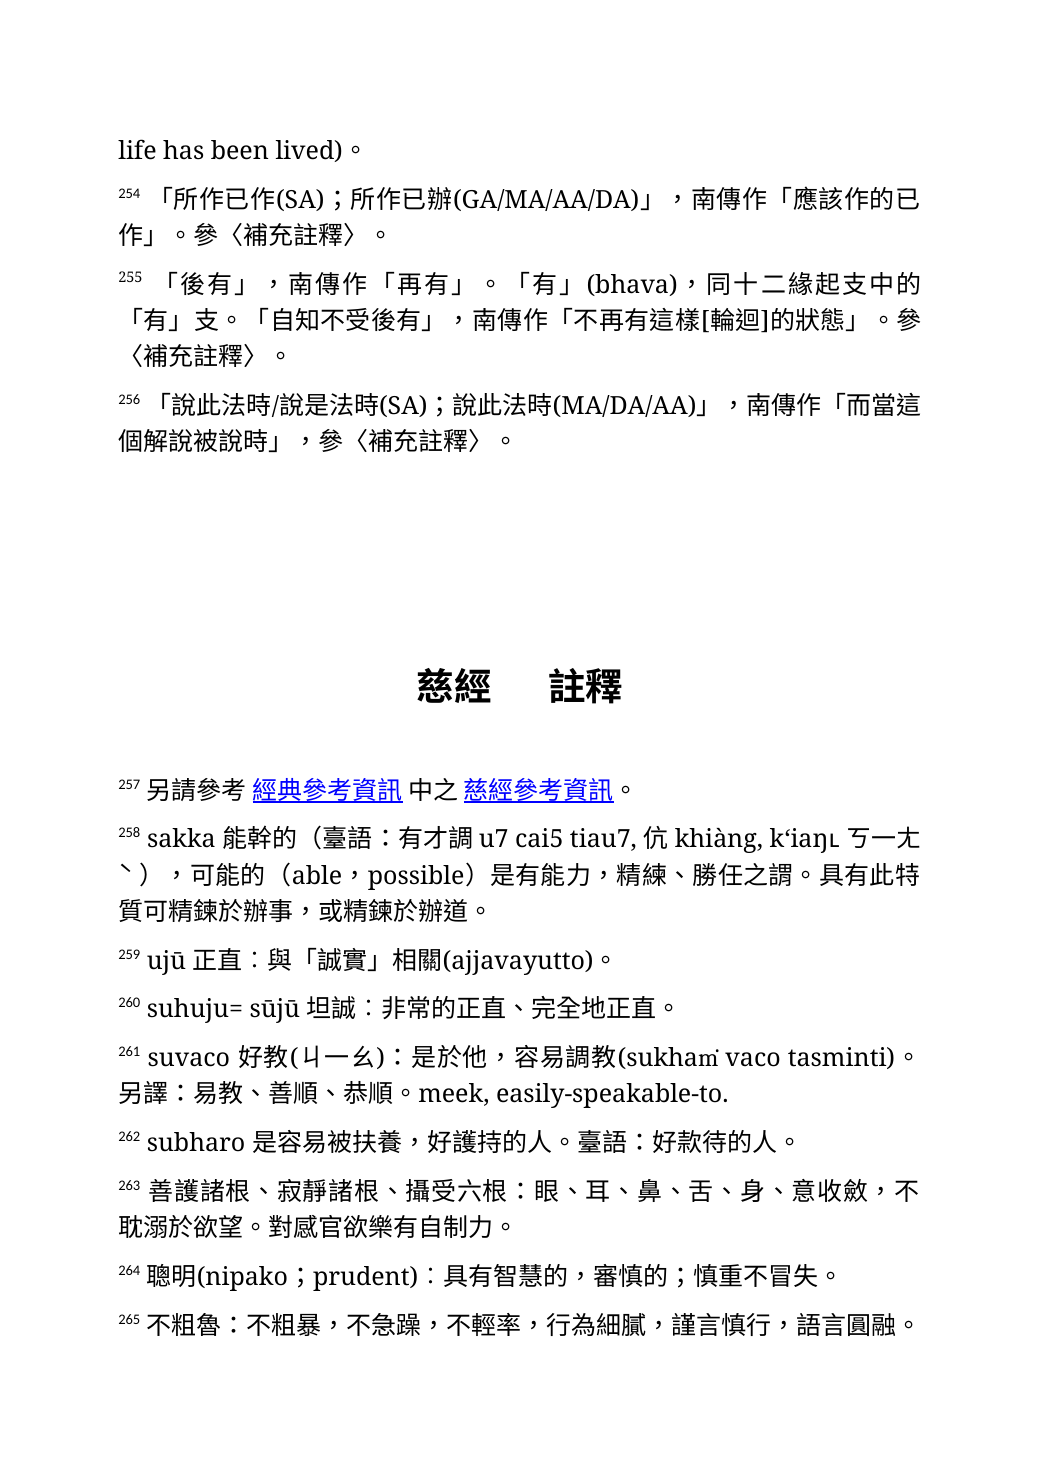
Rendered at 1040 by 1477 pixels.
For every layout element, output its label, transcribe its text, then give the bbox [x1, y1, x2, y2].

text subharo 是容易被扶養，好護持的人。臺語：好款待的人。 [118, 1123, 921, 1159]
text 「所作已作(SA)；所作已辦(GA/MA/AA/DA)」，南傳作「應該作的已作」。參〈補充註釋〉。 [118, 179, 921, 252]
text ujū 正直︰與「誠實」相關(ajjavayutto)。 [118, 940, 921, 976]
text 「說此法時/說是法時(SA)；說此法時(MA/DA/AA)」，南傳作「而當這個解說被說時」，參〈補充註釋〉。 [118, 386, 921, 458]
text 不粗魯：不粗暴，不急躁，不輕率，行為細膩，謹言慎行，語言圓融。 [118, 1305, 921, 1341]
text 聰明(nipako；prudent)︰具有智慧的，審慎的；慎重不冒失。 [118, 1256, 921, 1293]
text 慈經 註釋 [118, 657, 921, 711]
text 另請參考 經典參考資訊 中之 慈經參考資訊。 [118, 770, 921, 806]
text 「後有」，南傳作「再有」。「有」(bhava)，同十二緣起支中的「有」支。「自知不受後有」，南傳作「不再有這樣[輪迴]的狀態」。參〈補充註釋〉。 [118, 264, 921, 373]
text life has been lived)。 [118, 131, 921, 167]
text 善護諸根、寂靜諸根、攝受六根：眼、耳、鼻、舌、身、意收斂，不耽溺於欲望。對感官欲樂有自制力。 [118, 1171, 921, 1244]
text sakka 能幹的（臺語：有才調u7 cai5 tiau7, 伉 khiàng, k‘iaŋʟ ㄎ一ㄤˋ ），可能的（able，possible）是有能力，精練、勝任之謂。具有此特質可精鍊於辦事，或精鍊於辦道。 [118, 819, 921, 928]
text suvaco 好教(ㄐ一ㄠ)：是於他，容易調教(sukhaṁ vaco tasminti)。另譯：易教、善順、恭順。meek, easily-speakable-to. [118, 1038, 921, 1110]
text suhuju= sūjū 坦誠︰非常的正直、完全地正直。 [118, 989, 921, 1025]
